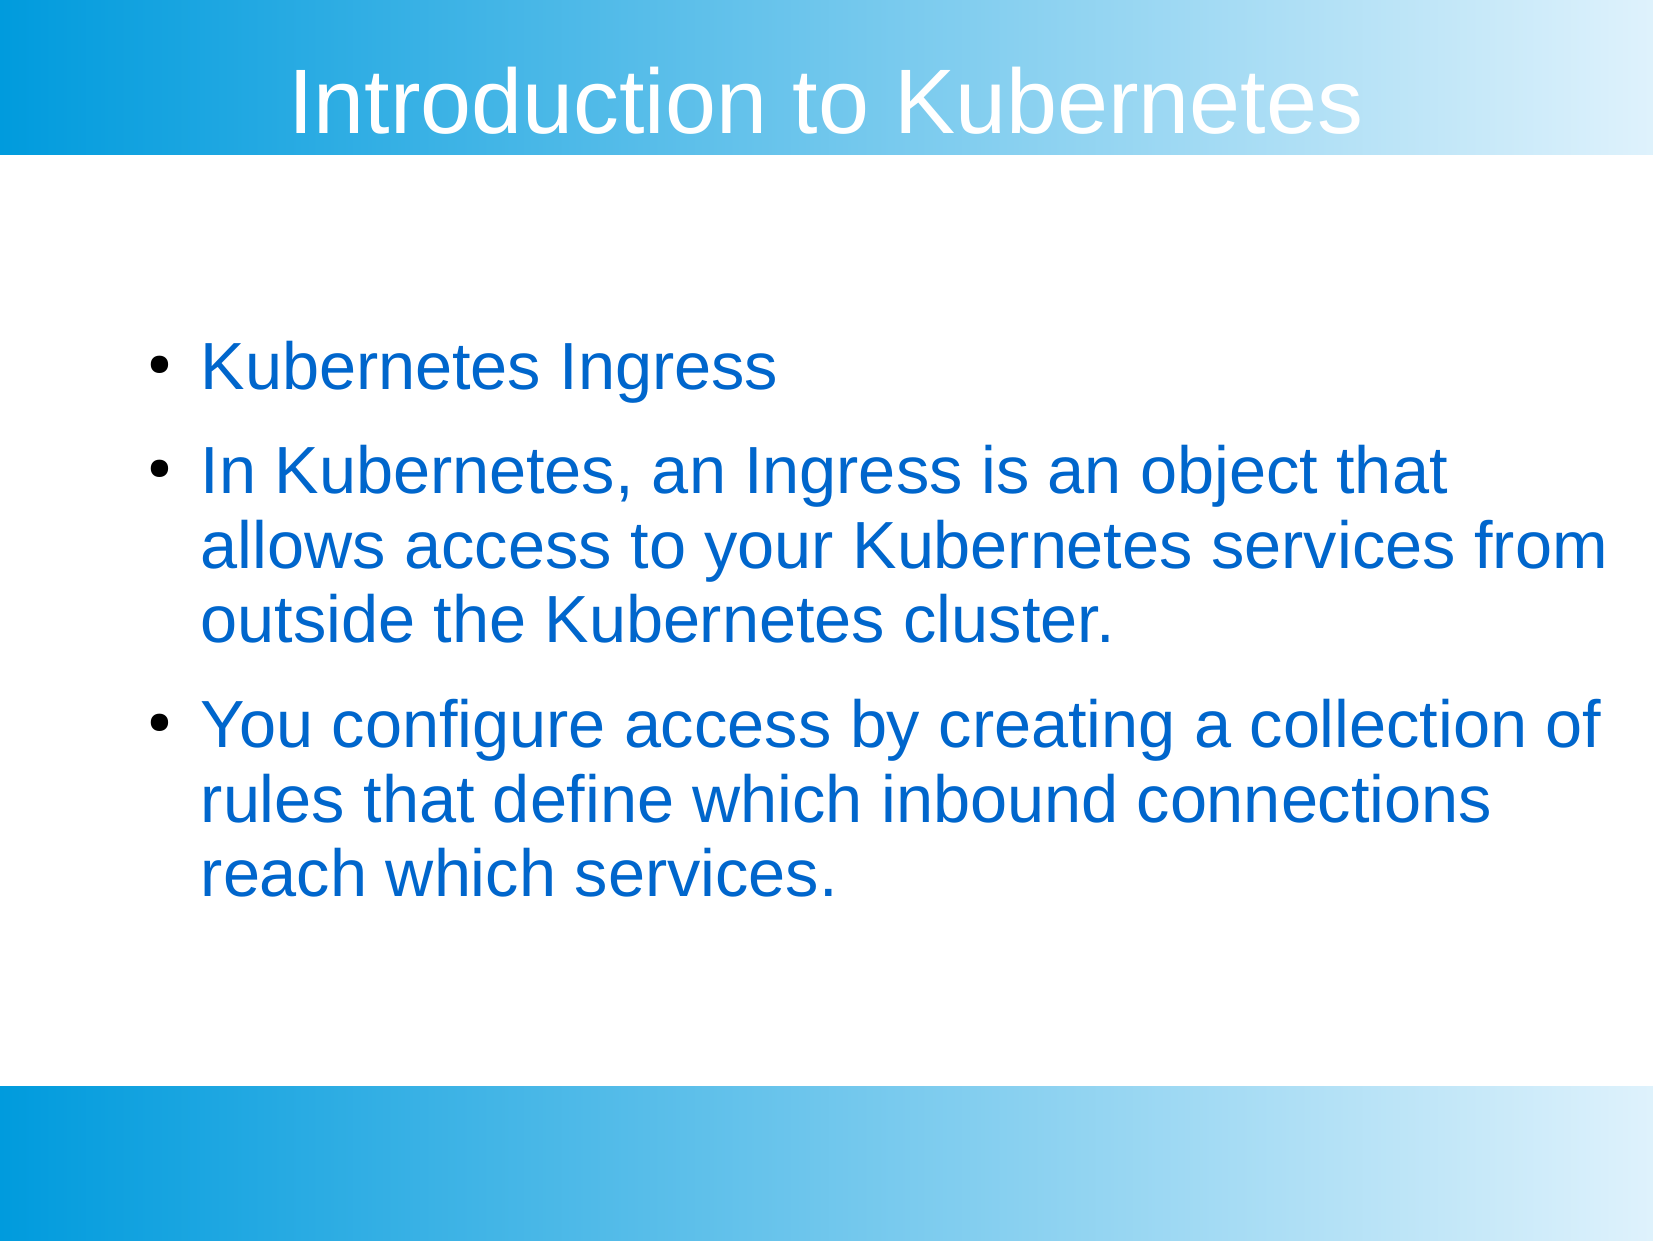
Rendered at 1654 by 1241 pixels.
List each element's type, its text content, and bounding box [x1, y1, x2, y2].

title Introduction to Kubernetes [82, 49, 1571, 155]
list Kubernetes Ingress In Kubernetes, an Ingress is an object that allows access to your Kubernetes services from outside the Kubernetes cluster. You configure access by creating a collection of rules that define which inbound connections reach which services. [129, 224, 1619, 691]
